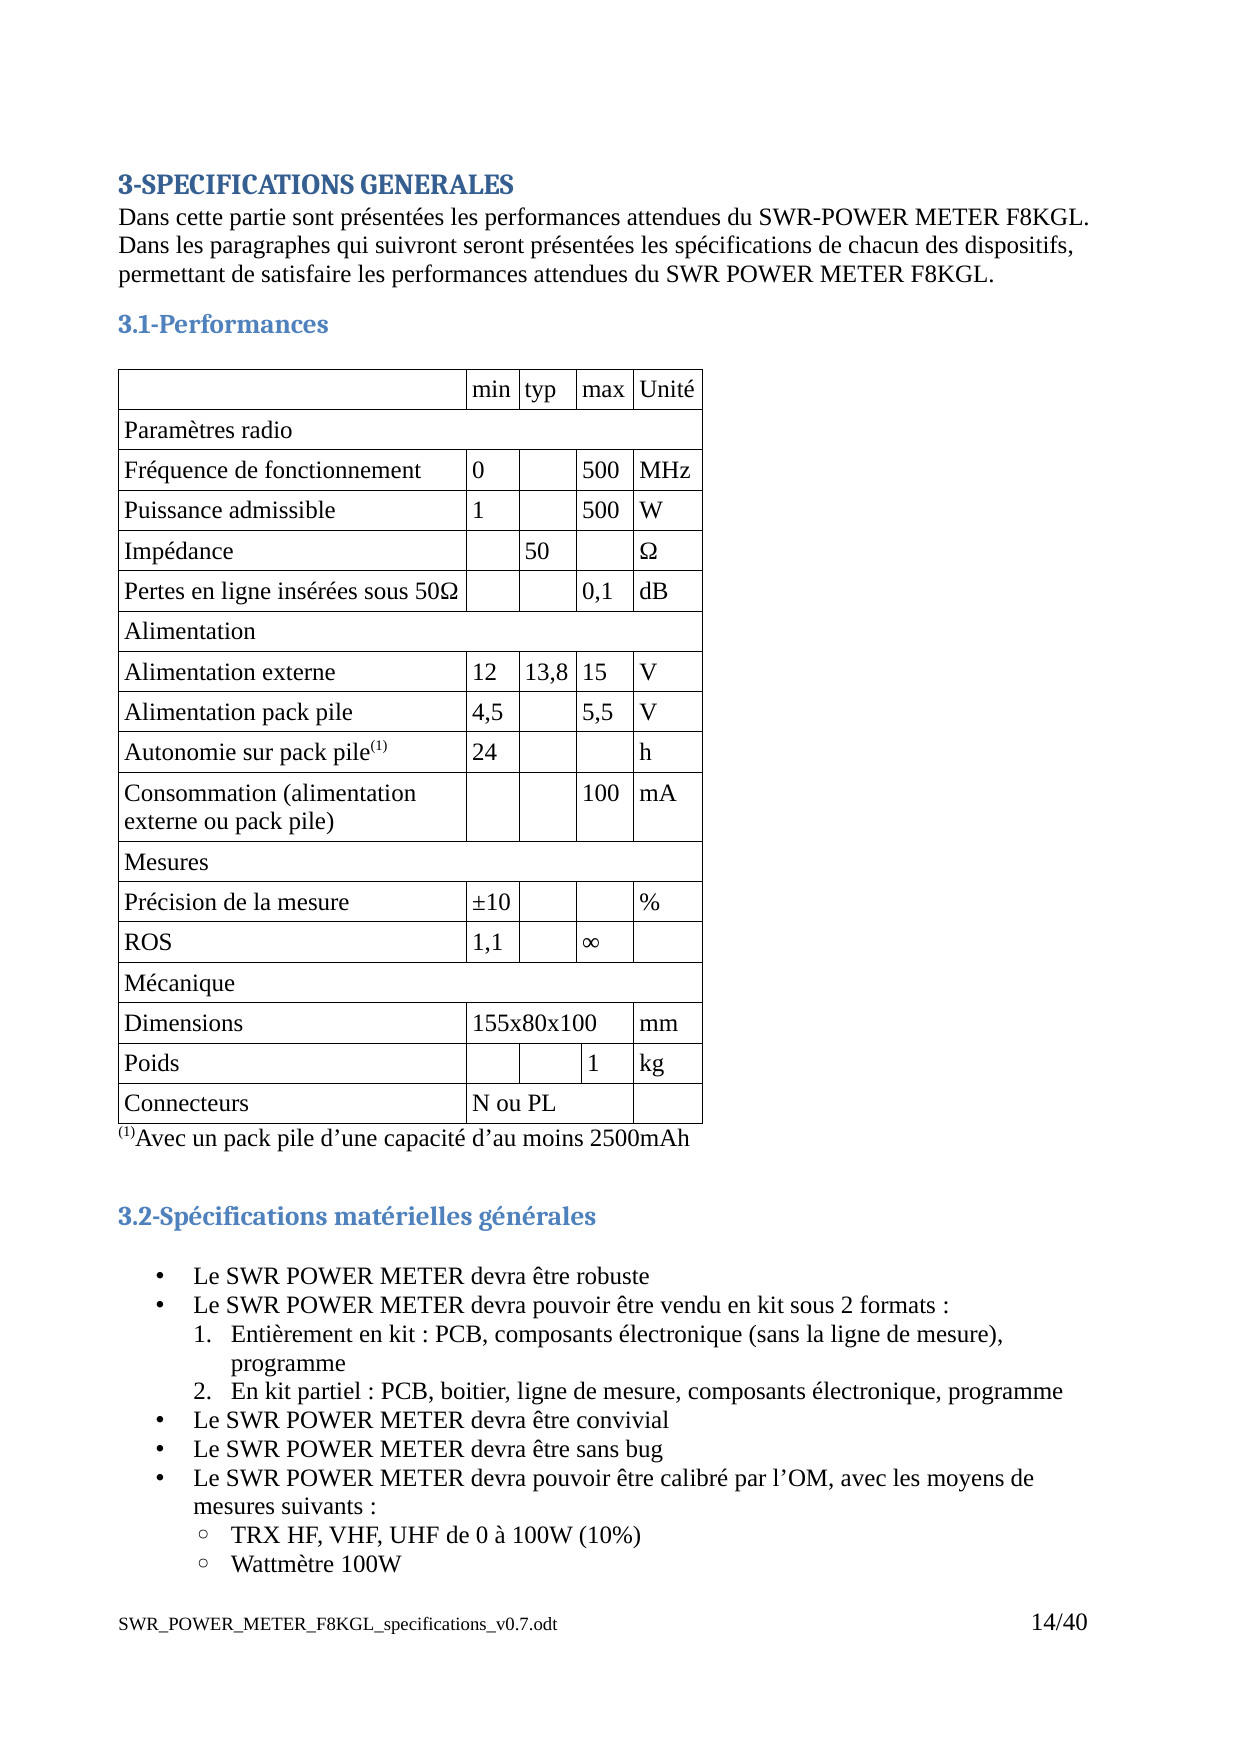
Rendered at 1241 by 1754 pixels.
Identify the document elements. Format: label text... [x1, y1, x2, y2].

list Le SWR POWER METER devra être sans bug [156, 1434, 1122, 1463]
table_cell 0,1 [577, 571, 633, 611]
subtitle 3.2-Spécifications matérielles générales [118, 1201, 1122, 1233]
table_cell Alimentation [119, 612, 702, 651]
table_cell W [634, 491, 702, 530]
table_cell ±10 [467, 882, 519, 921]
table_cell Pertes en ligne insérées sous 50Ω [119, 571, 466, 611]
table_cell [634, 1084, 702, 1123]
table_cell mA [634, 773, 702, 841]
list Le SWR POWER METER devra être robuste [156, 1261, 1122, 1290]
table_cell Précision de la mesure [119, 882, 466, 921]
table_cell Consommation (alimentation externe ou pack pile) [119, 773, 466, 841]
table_cell 24 [467, 732, 519, 772]
table_cell 1,1 [467, 922, 519, 962]
table_cell [520, 692, 576, 731]
table_header typ [520, 370, 576, 409]
table_cell Puissance admissible [119, 491, 466, 530]
list Wattmètre 100W [193, 1549, 1122, 1578]
table_cell [467, 531, 519, 570]
table_header max [577, 370, 633, 409]
text Dans cette partie sont présentées les performances attendues du SWR-POWER METER F8KGL. Dans les paragraphes qui suivront seront présentées les spécifications de chacun des dispositifs, permettant de satisfaire les performances attendues du SWR POWER METER F8KGL. [118, 202, 1122, 288]
table_cell [520, 922, 576, 962]
list Le SWR POWER METER devra pouvoir être calibré par l’OM, avec les moyens de mesures suivants : [156, 1463, 1122, 1520]
table_cell [577, 531, 633, 570]
table_cell [467, 773, 519, 841]
table_cell 50 [520, 531, 576, 570]
table_cell Connecteurs [119, 1084, 466, 1123]
table_cell % [634, 882, 702, 921]
table_cell [577, 732, 633, 772]
table_header Unité [634, 370, 702, 409]
table_cell [520, 882, 576, 921]
table_cell 500 [577, 450, 633, 489]
table_cell Impédance [119, 531, 466, 570]
table_cell Paramètres radio [119, 410, 702, 449]
table_cell 155x80x100 [467, 1003, 633, 1042]
table_cell Fréquence de fonctionnement [119, 450, 466, 489]
table_cell Ω [634, 531, 702, 570]
table_cell Autonomie sur pack pile(1) [119, 732, 466, 772]
table_cell h [634, 732, 702, 772]
table_cell V [634, 652, 702, 691]
table_cell mm [634, 1003, 702, 1042]
list TRX HF, VHF, UHF de 0 à 100W (10%) [193, 1520, 1122, 1549]
table_cell MHz [634, 450, 702, 489]
table_cell Alimentation pack pile [119, 692, 466, 731]
table_header [119, 370, 466, 409]
table_cell 1 [582, 1044, 633, 1083]
table_cell 15 [577, 652, 633, 691]
table_cell 100 [577, 773, 633, 841]
table_cell ∞ [577, 922, 633, 962]
table_cell [467, 1044, 519, 1083]
table_cell [520, 773, 576, 841]
list Le SWR POWER METER devra être convivial [156, 1405, 1122, 1434]
table_cell 13,8 [520, 652, 576, 691]
table_cell Dimensions [119, 1003, 466, 1042]
table_cell [520, 732, 576, 772]
table_cell [520, 491, 576, 530]
table_cell [520, 571, 576, 611]
table_cell N ou PL [467, 1084, 633, 1123]
table_cell ROS [119, 922, 466, 962]
table_cell 1 [467, 491, 519, 530]
list Entièrement en kit : PCB, composants électronique (sans la ligne de mesure), programme [193, 1319, 1122, 1376]
table_cell [577, 882, 633, 921]
list En kit partiel : PCB, boitier, ligne de mesure, composants électronique, programme [193, 1376, 1122, 1405]
list Le SWR POWER METER devra pouvoir être vendu en kit sous 2 formats : [156, 1290, 1122, 1319]
table_cell [467, 571, 519, 611]
table_cell 4,5 [467, 692, 519, 731]
table_cell Mécanique [119, 963, 702, 1002]
text (1)Avec un pack pile d’une capacité d’au moins 2500mAh [118, 1123, 1122, 1152]
table_cell Alimentation externe [119, 652, 466, 691]
table_cell 12 [467, 652, 519, 691]
table_cell dB [634, 571, 702, 611]
table_cell [520, 450, 576, 489]
table_cell [520, 1044, 581, 1083]
table_cell 500 [577, 491, 633, 530]
table_cell 5,5 [577, 692, 633, 731]
table_cell 0 [467, 450, 519, 489]
table_cell kg [634, 1044, 702, 1083]
subtitle 3.1-Performances [118, 309, 1122, 340]
table_cell Poids [119, 1044, 466, 1083]
table_cell Mesures [119, 842, 702, 881]
table_cell [634, 922, 702, 962]
table_header min [467, 370, 519, 409]
subtitle 3-SPECIFICATIONS GENERALES [118, 168, 1122, 202]
table_cell V [634, 692, 702, 731]
